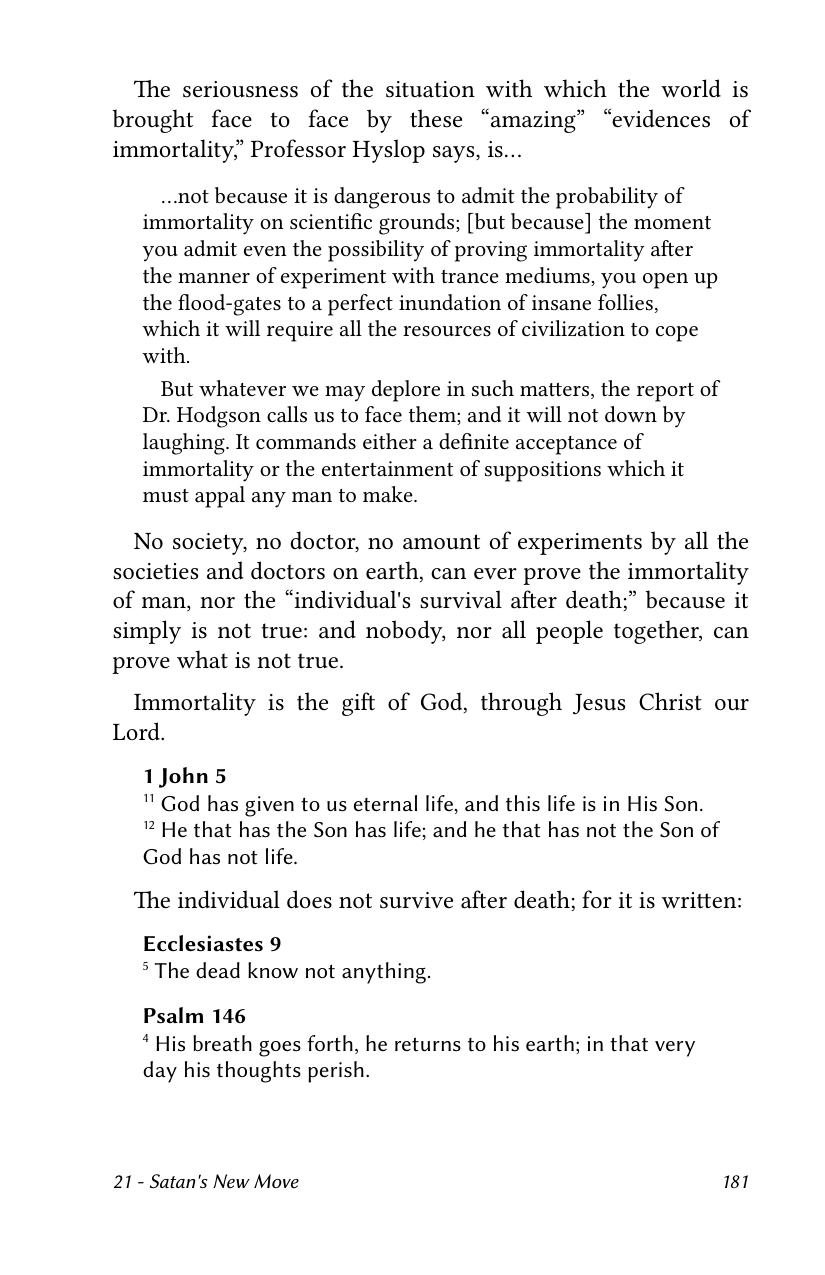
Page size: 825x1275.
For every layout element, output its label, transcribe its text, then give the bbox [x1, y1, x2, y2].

text But whatever we may deplore in such matters, the report of Dr. Hodgson calls us to face them; and it will not down by laughing. It commands either a definite acceptance of immortality or the entertainment of suppositions which it must appal any man to make. [142, 375, 720, 508]
text Psalm 146 [142, 1003, 750, 1029]
text 11 God has given to us eternal life, and this life is in His Son. [142, 791, 720, 817]
text The seriousness of the situation with which the world is brought face to face by these “amazing” “evidences of immortality,” Professor Hyslop says, is… [112, 75, 750, 163]
text 4 His breath goes forth, he returns to his earth; in that very day his thoughts perish. [142, 1030, 720, 1083]
text 1 John 5 [142, 763, 750, 789]
text 12 He that has the Son has life; and he that has not the Son of God has not life. [142, 817, 720, 870]
text Ecclesiastes 9 [142, 931, 750, 957]
text ...not because it is dangerous to admit the probability of immortality on scientific grounds; [but because] the moment you admit even the possibility of proving immortality after the manner of experiment with trance mediums, you open up the flood-gates to a perfect inundation of insane follies, which it will require all the resources of civilization to cope with. [142, 183, 720, 369]
text No society, no doctor, no amount of experiments by all the societies and doctors on earth, can ever prove the immortality of man, nor the “individual's survival after death;” because it simply is not true: and nobody, nor all people together, can prove what is not true. [112, 527, 750, 675]
text Immortality is the gift of God, through Jesus Christ our Lord. [112, 688, 750, 747]
text The individual does not survive after death; for it is written: [112, 886, 750, 914]
text 5 The dead know not anything. [142, 958, 720, 984]
